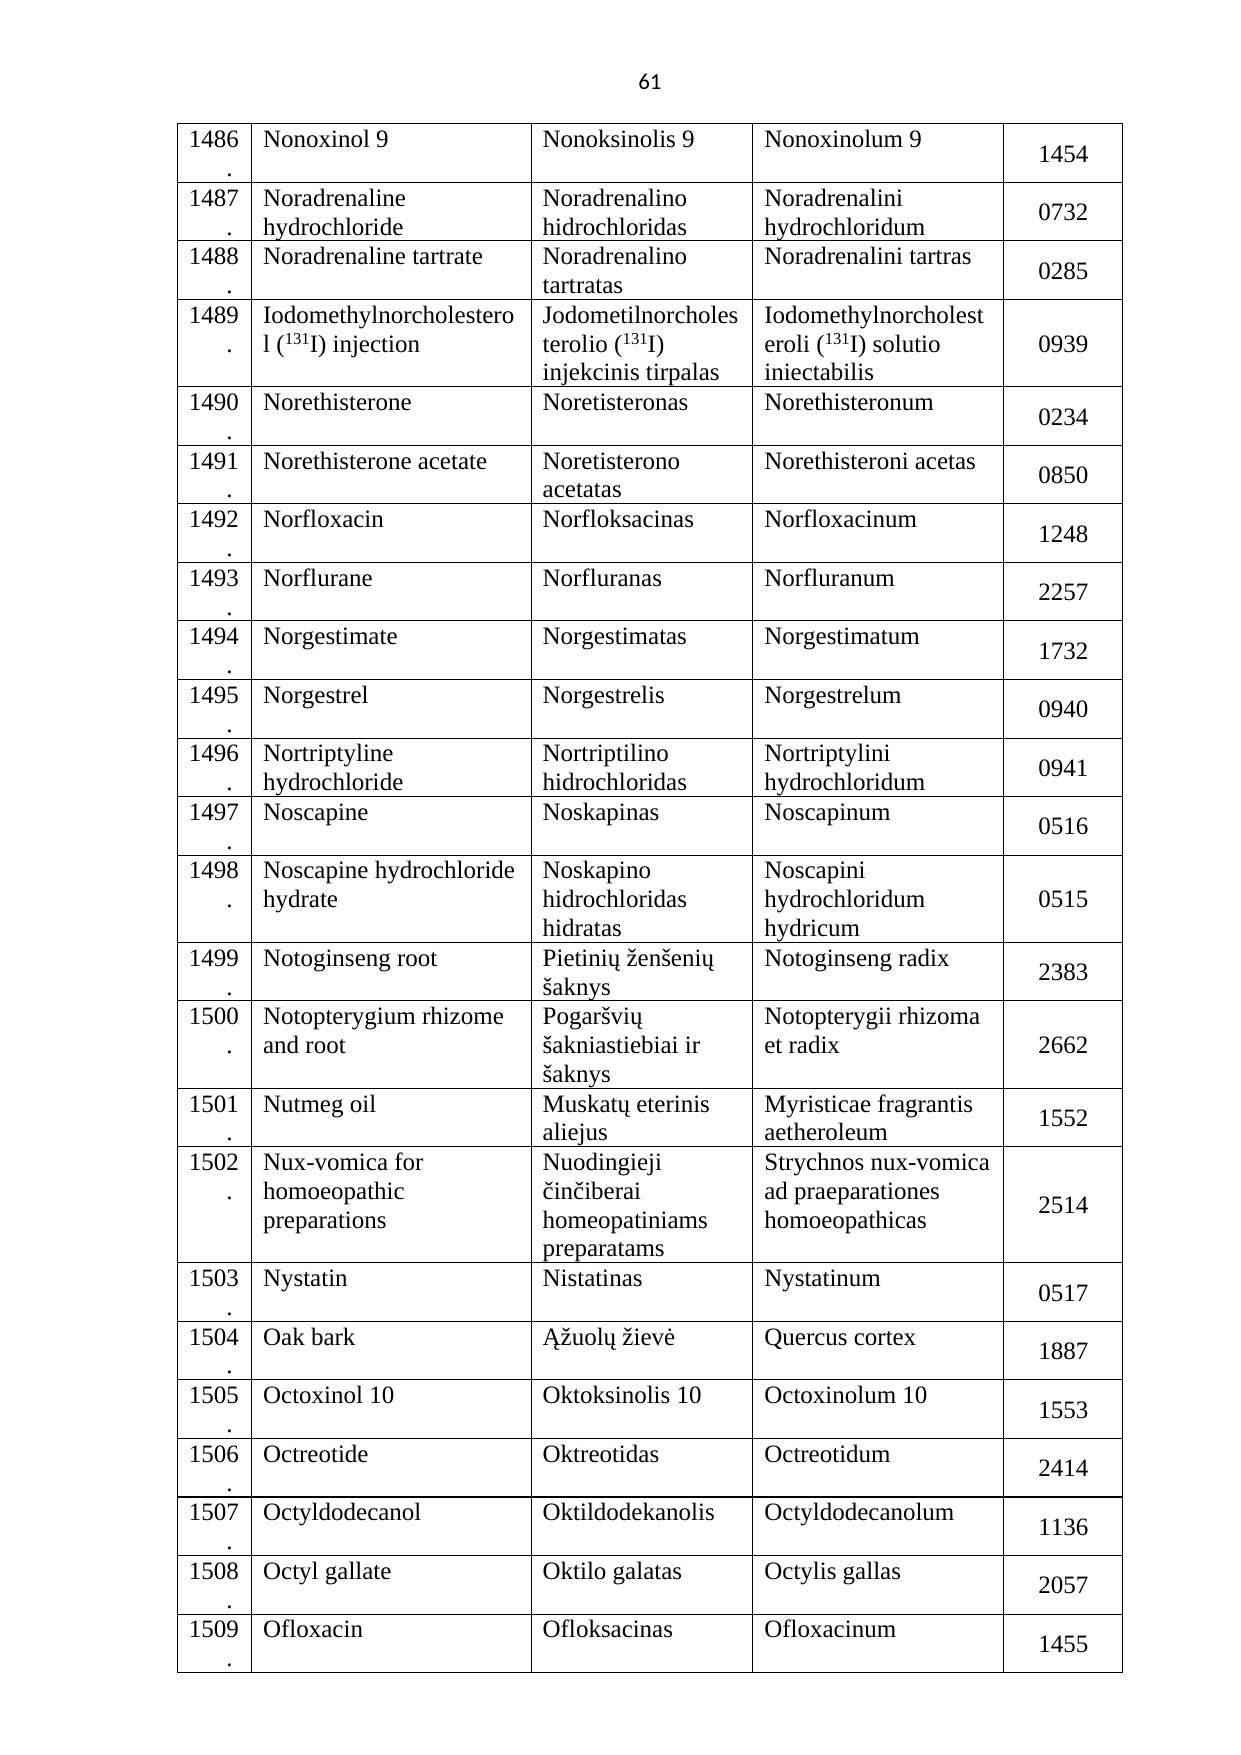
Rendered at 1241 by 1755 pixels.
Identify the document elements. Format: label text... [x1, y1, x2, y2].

table_cell 1497. [178, 797, 251, 854]
table_cell Oktoksinolis 10 [532, 1380, 752, 1438]
table_cell 1454 [1004, 124, 1122, 182]
table_cell 1487. [178, 183, 251, 240]
table_cell Pietinių ženšenių šaknys [532, 943, 752, 1000]
table_cell Oktreotidas [532, 1439, 752, 1496]
table_cell Pogaršvių šakniastiebiai ir šaknys [532, 1001, 752, 1088]
table_cell 0941 [1004, 739, 1122, 796]
table_cell Noradrenalini tartras [753, 241, 1003, 299]
table_cell Nonoksinolis 9 [532, 124, 752, 182]
table_cell 0234 [1004, 387, 1122, 445]
table_cell 1502. [178, 1147, 251, 1262]
table_cell Strychnos nux‑vomica ad praeparationes homoeopathicas [753, 1147, 1003, 1262]
table_cell Ofloxacinum [753, 1615, 1003, 1672]
table_cell Norfluranas [532, 563, 752, 620]
table_cell Noretisterono acetatas [532, 446, 752, 503]
table_cell Norethisterone [252, 387, 531, 445]
table_cell 1504. [178, 1322, 251, 1379]
table_cell 1499. [178, 943, 251, 1000]
table_cell 1507. [178, 1498, 251, 1555]
table_cell Notoginseng radix [753, 943, 1003, 1000]
table_cell 1500. [178, 1001, 251, 1088]
table_cell Norgestrelum [753, 680, 1003, 737]
table_cell Norgestrel [252, 680, 531, 737]
table_cell Norfloksacinas [532, 504, 752, 562]
table_cell Norgestimatum [753, 621, 1003, 679]
table_cell Myristicae fragrantis aetheroleum [753, 1089, 1003, 1146]
table_cell Noradrenalini hydrochloridum [753, 183, 1003, 240]
table_cell Nux‑vomica for homoeopathic preparations [252, 1147, 531, 1262]
table_cell 1496. [178, 739, 251, 796]
table_cell Ąžuolų žievė [532, 1322, 752, 1379]
table_cell 1505. [178, 1380, 251, 1438]
table_cell Oak bark [252, 1322, 531, 1379]
table_cell Norfloxacin [252, 504, 531, 562]
table_cell Nutmeg oil [252, 1089, 531, 1146]
table_cell 1491. [178, 446, 251, 503]
table_cell Iodomethylnorcholesteroli (131I) solutio iniectabilis [753, 300, 1003, 386]
table_cell Noradrenalino tartratas [532, 241, 752, 299]
table_cell Iodomethylnorcholesterol (131I) injection [252, 300, 531, 386]
table_cell 1732 [1004, 621, 1122, 679]
table_cell Nonoxinolum 9 [753, 124, 1003, 182]
table_cell Jodometilnorcholesterolio (131I) injekcinis tirpalas [532, 300, 752, 386]
table_cell Nortriptyline hydrochloride [252, 739, 531, 796]
table_cell Octreotide [252, 1439, 531, 1496]
table_cell Noretisteronas [532, 387, 752, 445]
table_cell Norfluranum [753, 563, 1003, 620]
table_cell 2257 [1004, 563, 1122, 620]
table_cell Norethisterone acetate [252, 446, 531, 503]
table_cell 2414 [1004, 1439, 1122, 1496]
table_cell Noscapine hydrochloride hydrate [252, 856, 531, 942]
table_cell 0732 [1004, 183, 1122, 240]
table_cell 1501. [178, 1089, 251, 1146]
table_cell Noscapinum [753, 797, 1003, 854]
table_cell Norgestrelis [532, 680, 752, 737]
table_cell Nistatinas [532, 1263, 752, 1321]
table_cell 0515 [1004, 856, 1122, 942]
table_cell Ofloksacinas [532, 1615, 752, 1672]
table_cell 1508. [178, 1556, 251, 1613]
table_cell Norethisteroni acetas [753, 446, 1003, 503]
table_cell Octyldodecanol [252, 1498, 531, 1555]
table_cell 1553 [1004, 1380, 1122, 1438]
table_cell Ofloxacin [252, 1615, 531, 1672]
table_cell 2057 [1004, 1556, 1122, 1613]
table_cell Octyldodecanolum [753, 1498, 1003, 1555]
table_cell Nortriptilino hidrochloridas [532, 739, 752, 796]
table_cell Notopterygium rhizome and root [252, 1001, 531, 1088]
table_cell 1486. [178, 124, 251, 182]
table_cell Noradrenaline tartrate [252, 241, 531, 299]
table_cell Octoxinol 10 [252, 1380, 531, 1438]
table_cell Noradrenalino hidrochloridas [532, 183, 752, 240]
table_cell 2383 [1004, 943, 1122, 1000]
table_cell 2662 [1004, 1001, 1122, 1088]
table_cell Octreotidum [753, 1439, 1003, 1496]
table_cell 1495. [178, 680, 251, 737]
table_cell Oktilo galatas [532, 1556, 752, 1613]
table_cell 1509. [178, 1615, 251, 1672]
table_cell 1492. [178, 504, 251, 562]
table_cell 2514 [1004, 1147, 1122, 1262]
table_cell Noradrenaline hydrochloride [252, 183, 531, 240]
table_cell Noskapino hidrochloridas hidratas [532, 856, 752, 942]
table_cell 1498. [178, 856, 251, 942]
table_cell Nonoxinol 9 [252, 124, 531, 182]
table_cell Norgestimate [252, 621, 531, 679]
table_cell Noskapinas [532, 797, 752, 854]
table_cell 1503. [178, 1263, 251, 1321]
table_cell Nystatinum [753, 1263, 1003, 1321]
table_cell Norethisteronum [753, 387, 1003, 445]
table_cell Notoginseng root [252, 943, 531, 1000]
table_cell Quercus cortex [753, 1322, 1003, 1379]
table_cell 1490. [178, 387, 251, 445]
table_cell Norflurane [252, 563, 531, 620]
table_cell Notopterygii rhizoma et radix [753, 1001, 1003, 1088]
table_cell 1493. [178, 563, 251, 620]
table_cell 0285 [1004, 241, 1122, 299]
table_cell 1489. [178, 300, 251, 386]
table_cell 1248 [1004, 504, 1122, 562]
table_cell Octoxinolum 10 [753, 1380, 1003, 1438]
table_cell Norgestimatas [532, 621, 752, 679]
table_cell 0516 [1004, 797, 1122, 854]
table_cell Nystatin [252, 1263, 531, 1321]
table_cell 1552 [1004, 1089, 1122, 1146]
table_cell Octylis gallas [753, 1556, 1003, 1613]
table_cell 0940 [1004, 680, 1122, 737]
table_cell 1455 [1004, 1615, 1122, 1672]
table_cell 1488. [178, 241, 251, 299]
table_cell 0517 [1004, 1263, 1122, 1321]
table_cell Octyl gallate [252, 1556, 531, 1613]
table_cell Nortriptylini hydrochloridum [753, 739, 1003, 796]
table_cell Nuodingieji činčiberai homeopatiniams preparatams [532, 1147, 752, 1262]
table_cell 1887 [1004, 1322, 1122, 1379]
table_cell Oktildodekanolis [532, 1498, 752, 1555]
table_cell Norfloxacinum [753, 504, 1003, 562]
table_cell 0850 [1004, 446, 1122, 503]
table_cell 1136 [1004, 1498, 1122, 1555]
table_cell Noscapini hydrochloridum hydricum [753, 856, 1003, 942]
table_cell 0939 [1004, 300, 1122, 386]
table_cell 1494. [178, 621, 251, 679]
table_cell Muskatų eterinis aliejus [532, 1089, 752, 1146]
table_cell 1506. [178, 1439, 251, 1496]
table_cell Noscapine [252, 797, 531, 854]
